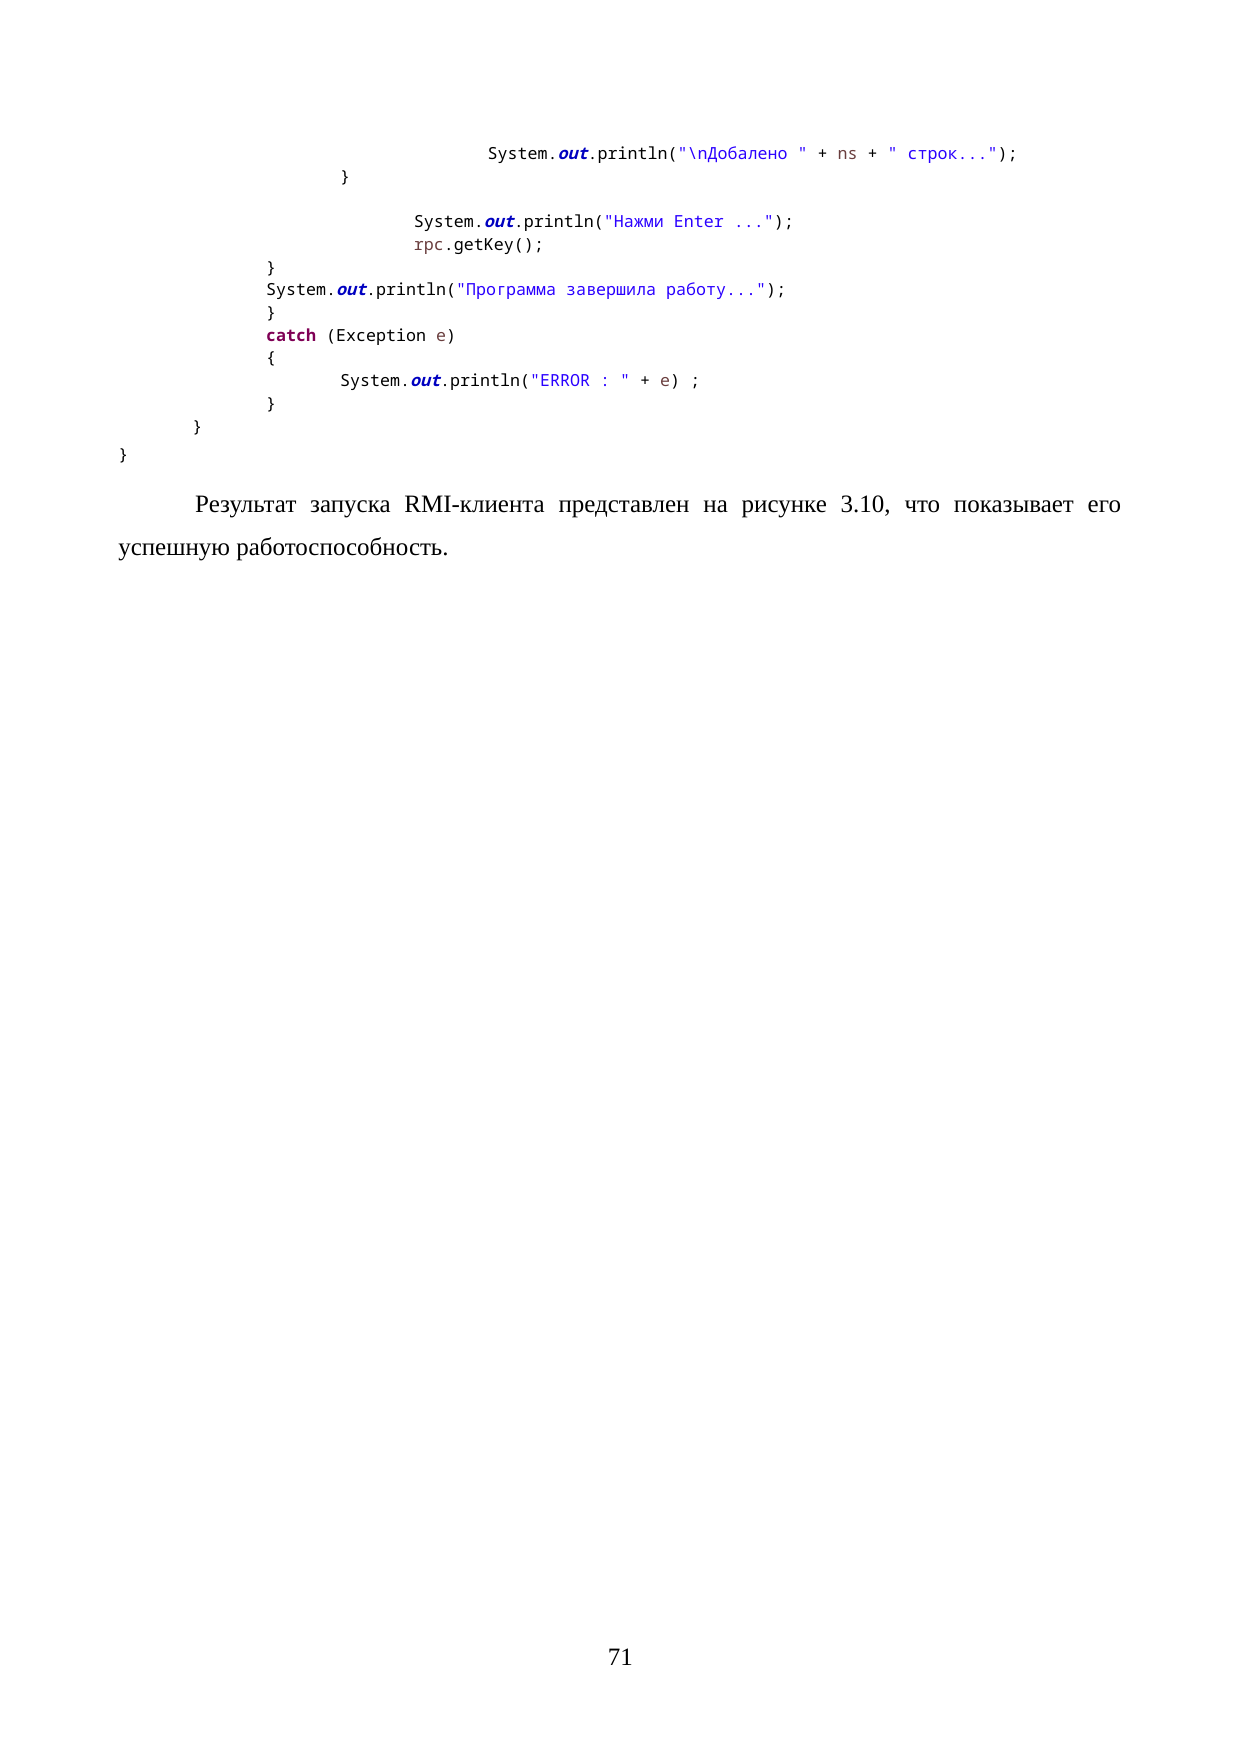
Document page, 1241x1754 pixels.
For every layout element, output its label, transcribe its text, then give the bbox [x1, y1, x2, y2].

text } [118, 164, 1122, 187]
text } [118, 443, 1122, 466]
text System.out.println("ERROR : " + e) ; [118, 369, 1122, 392]
text System.out.println("Нажми Enter ..."); [118, 210, 1122, 233]
text rpc.getKey(); [118, 233, 1122, 255]
text } [118, 392, 1122, 414]
text System.out.println("Программа завершила работу..."); [118, 278, 1122, 301]
text } [118, 255, 1122, 278]
text } [118, 301, 1122, 323]
text } [118, 414, 1122, 437]
text catch (Exception e) [118, 323, 1122, 346]
text System.out.println("\nДобалено " + ns + " строк..."); [118, 142, 1122, 164]
text { [118, 346, 1122, 369]
text Результат запуска RMI-клиента представлен на рисунке 3.10, что показывает его успешную работоспособность. [118, 489, 1122, 561]
